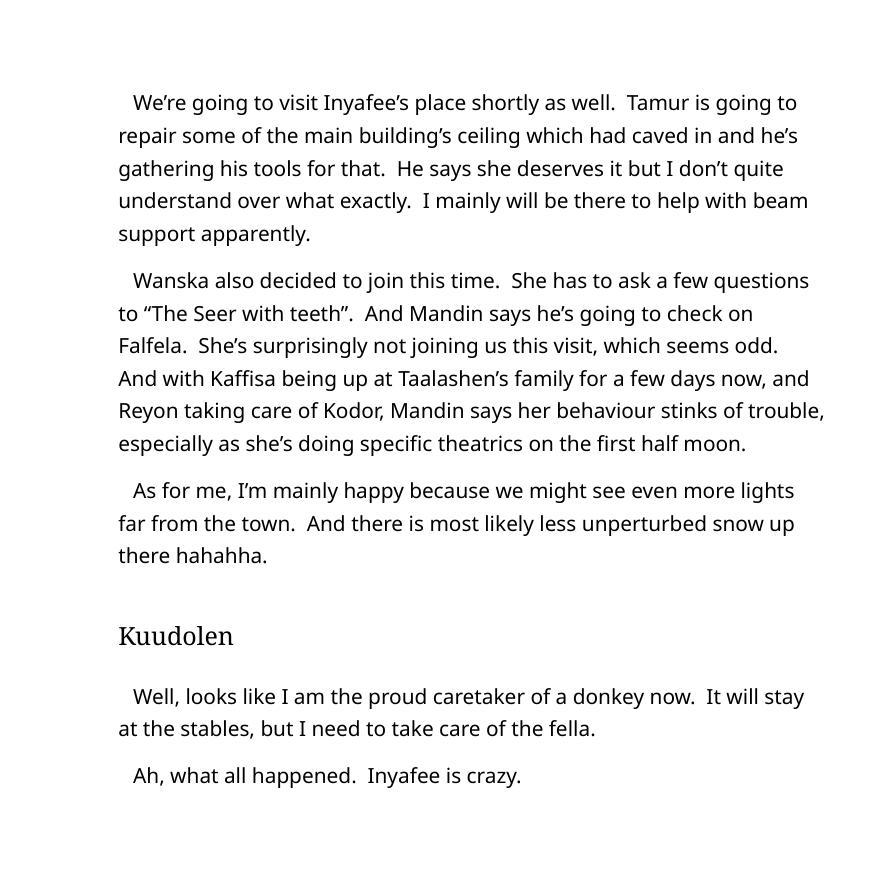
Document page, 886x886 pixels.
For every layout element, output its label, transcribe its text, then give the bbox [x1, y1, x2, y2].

text Ah, what all happened. Inyafee is crazy. [118, 762, 827, 790]
text Wanska also decided to join this time. She has to ask a few questions to “The Seer with teeth”. And Mandin says he’s going to check on Falfela. She’s surprisingly not joining us this visit, which seems odd. And with Kaffisa being up at Taalashen’s family for a few days now, and Reyon taking care of Kodor, Mandin says her behaviour stinks of trouble, especially as she’s doing specific theatrics on the first half moon. [118, 266, 827, 458]
text Well, looks like I am the proud caretaker of a donkey now. It will stay at the stables, but I need to take care of the fella. [118, 682, 827, 743]
text We’re going to visit Inyafee’s place shortly as well. Tamur is going to repair some of the main building’s ceiling which had caved in and he’s gathering his tools for that. He says she deserves it but I don’t quite understand over what exactly. I mainly will be there to help with beam support apparently. [118, 88, 827, 247]
subtitle Kuudolen [118, 618, 827, 652]
text As for me, I’m mainly happy because we might see even more lights far from the town. And there is most likely less unperturbed snow up there hahahha. [118, 476, 827, 570]
